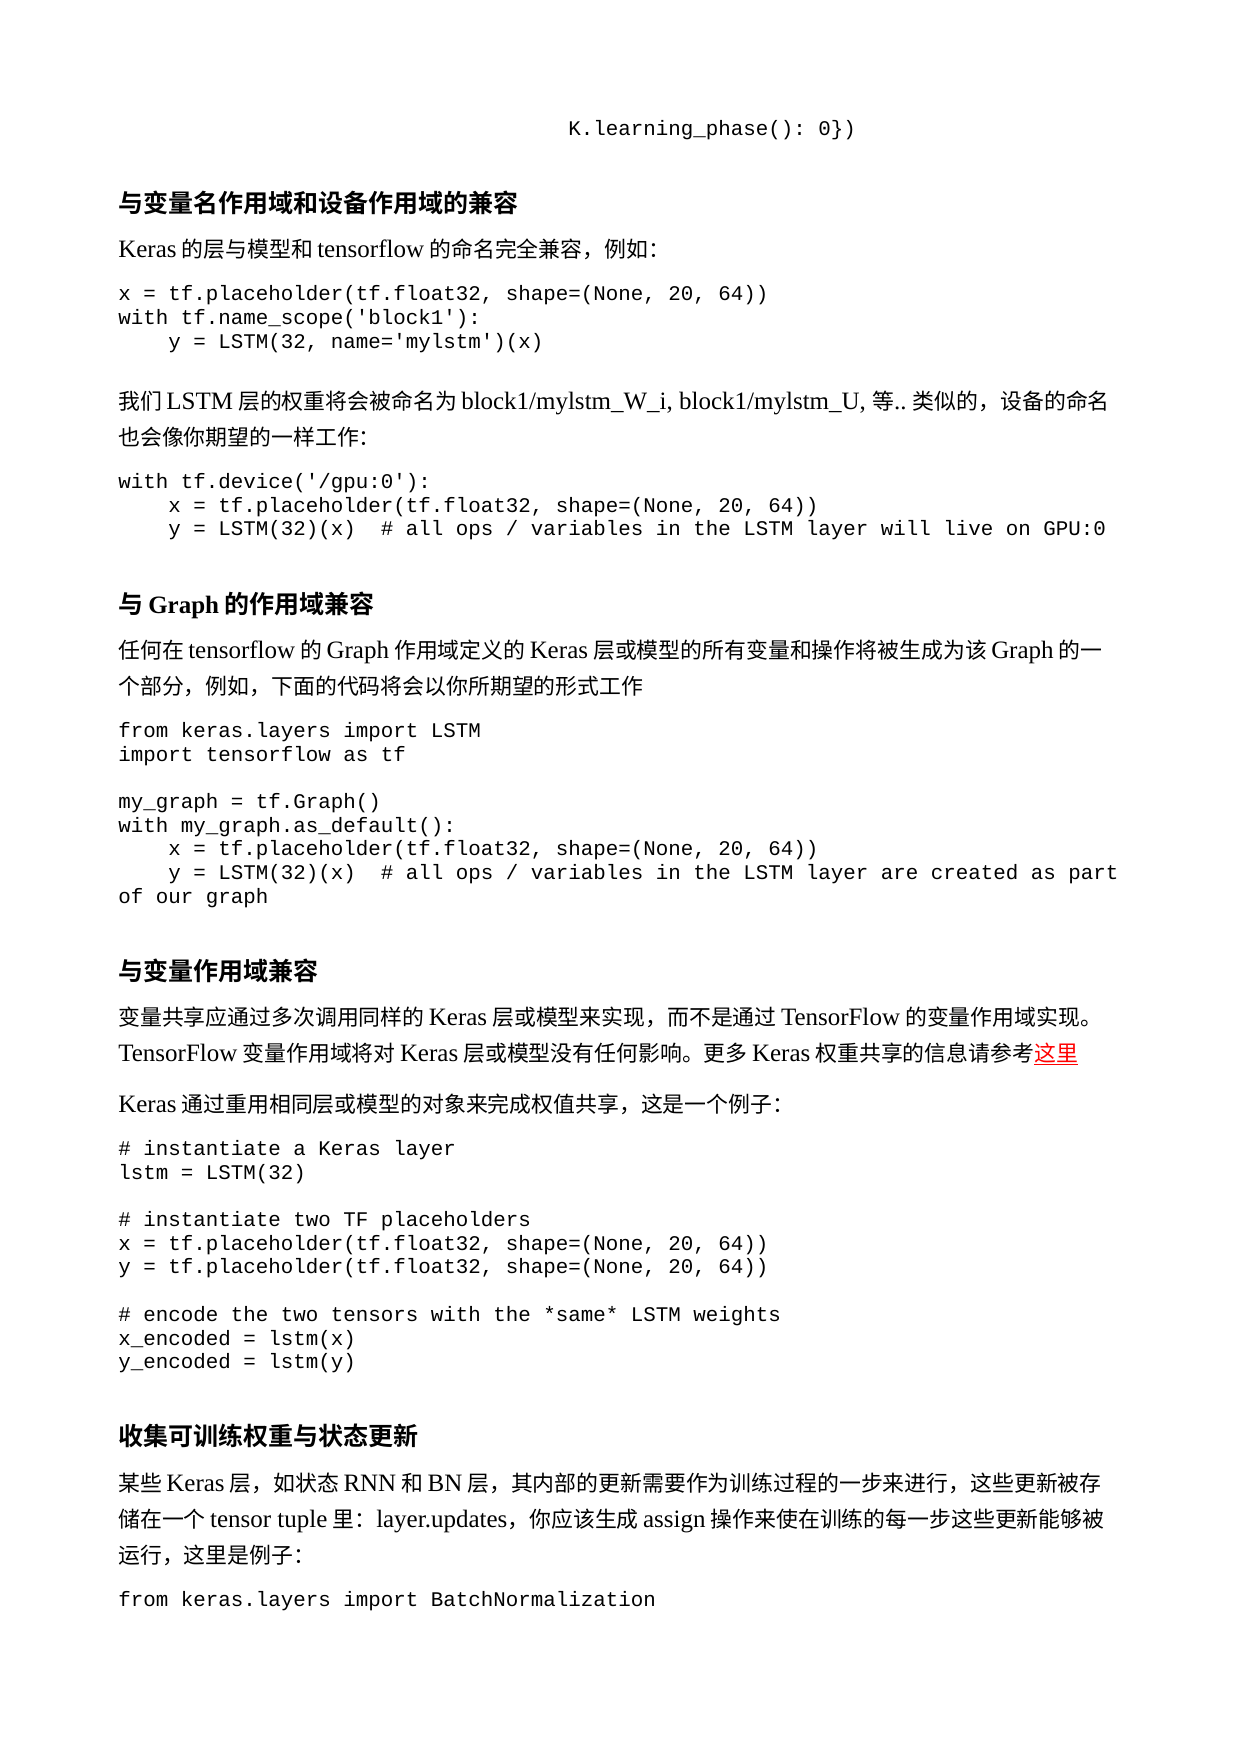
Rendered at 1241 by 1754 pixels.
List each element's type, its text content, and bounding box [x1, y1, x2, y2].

text x = tf.placeholder(tf.float32, shape=(None, 20, 64)) [118, 838, 1122, 862]
text with tf.name_scope('block1'): [118, 307, 1122, 331]
text y_encoded = lstm(y) [118, 1351, 1122, 1375]
text y = LSTM(32)(x) # all ops / variables in the LSTM layer are created as part of our graph [118, 862, 1122, 909]
text lstm = LSTM(32) [118, 1162, 1122, 1186]
text from keras.layers import BatchNormalization [118, 1589, 1122, 1613]
text 我们LSTM层的权重将会被命名为block1/mylstm_W_i, block1/mylstm_U, 等.. 类似的，设备的命名也会像你期望的一样工作： [118, 384, 1122, 452]
text 某些Keras层，如状态RNN和BN层，其内部的更新需要作为训练过程的一步来进行，这些更新被存储在一个tensor tuple里：layer.updates，你应该生成assign操作来使在训练的每一步这些更新能够被运行，这里是例子： [118, 1466, 1122, 1570]
text # instantiate two TF placeholders [118, 1209, 1122, 1233]
text # encode the two tensors with the *same* LSTM weights [118, 1304, 1122, 1327]
text Keras的层与模型和tensorflow的命名完全兼容，例如： [118, 232, 1122, 264]
text x = tf.placeholder(tf.float32, shape=(None, 20, 64)) [118, 1233, 1122, 1257]
text import tensorflow as tf [118, 744, 1122, 767]
text my_graph = tf.Graph() [118, 791, 1122, 815]
text 变量共享应通过多次调用同样的Keras层或模型来实现，而不是通过TensorFlow的变量作用域实现。TensorFlow变量作用域将对Keras层或模型没有任何影响。更多Keras权重共享的信息请参考这里 [118, 1000, 1122, 1068]
text with my_graph.as_default(): [118, 815, 1122, 838]
text x_encoded = lstm(x) [118, 1327, 1122, 1351]
text y = tf.placeholder(tf.float32, shape=(None, 20, 64)) [118, 1257, 1122, 1280]
subtitle 与Graph的作用域兼容 [118, 584, 1122, 620]
subtitle 收集可训练权重与状态更新 [118, 1417, 1122, 1453]
subtitle 与变量作用域兼容 [118, 951, 1122, 987]
text y = LSTM(32)(x) # all ops / variables in the LSTM layer will live on GPU:0 [118, 518, 1122, 542]
text y = LSTM(32, name='mylstm')(x) [118, 331, 1122, 354]
text 任何在tensorflow的Graph作用域定义的Keras层或模型的所有变量和操作将被生成为该Graph的一个部分，例如，下面的代码将会以你所期望的形式工作 [118, 633, 1122, 701]
text with tf.device('/gpu:0'): [118, 471, 1122, 495]
text x = tf.placeholder(tf.float32, shape=(None, 20, 64)) [118, 283, 1122, 307]
text K.learning_phase(): 0}) [118, 118, 1122, 142]
text x = tf.placeholder(tf.float32, shape=(None, 20, 64)) [118, 495, 1122, 518]
subtitle 与变量名作用域和设备作用域的兼容 [118, 184, 1122, 220]
text from keras.layers import LSTM [118, 720, 1122, 744]
text # instantiate a Keras layer [118, 1138, 1122, 1162]
text Keras通过重用相同层或模型的对象来完成权值共享，这是一个例子： [118, 1087, 1122, 1119]
